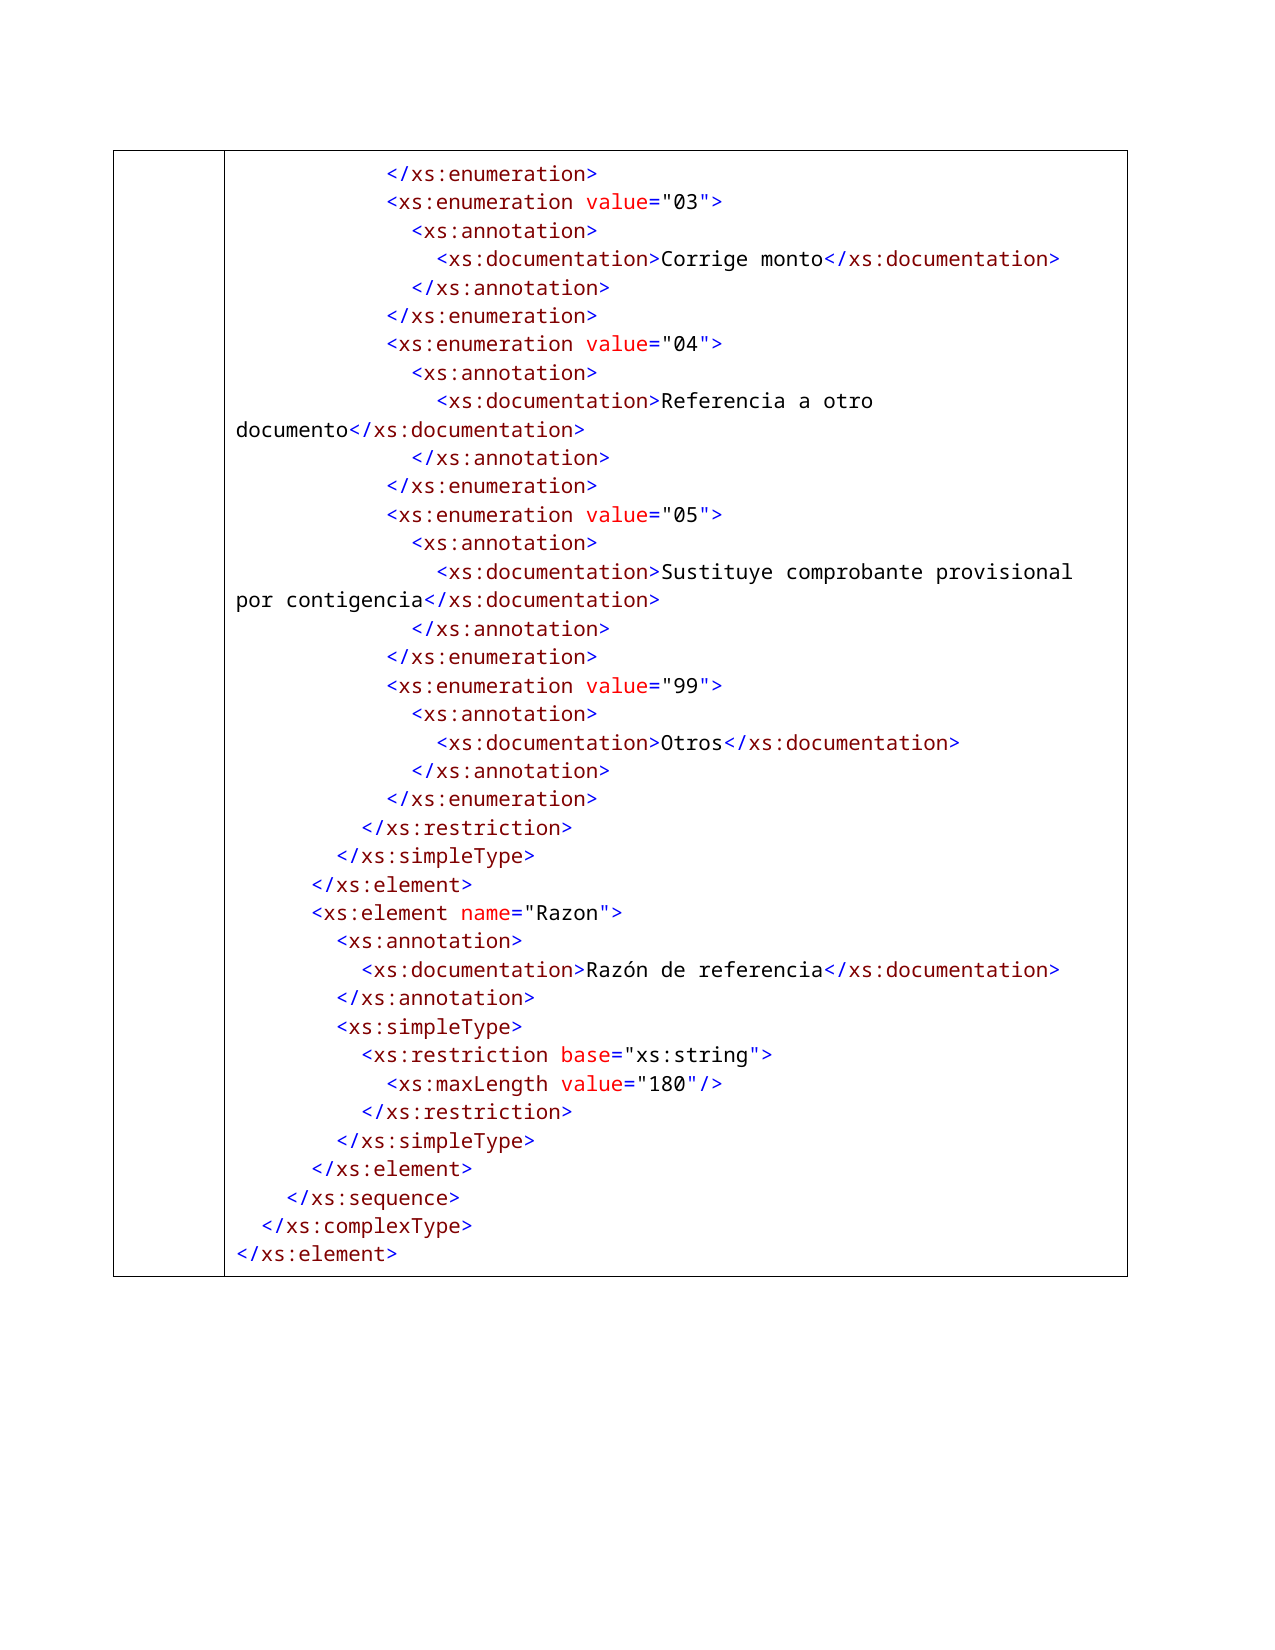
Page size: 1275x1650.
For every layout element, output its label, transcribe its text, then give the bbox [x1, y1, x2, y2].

table_cell [114, 151, 224, 1276]
table_cell </xs:enumeration> <xs:enumeration value="03"> <xs:annotation> <xs:documentation>Corrige monto</xs:documentation> </xs:annotation> </xs:enumeration> <xs:enumeration value="04"> <xs:annotation> <xs:documentation>Referencia a otro documento</xs:documentation> </xs:annotation> </xs:enumeration> <xs:enumeration value="05"> <xs:annotation> <xs:documentation>Sustituye comprobante provisional por contigencia</xs:documentation> </xs:annotation> </xs:enumeration> <xs:enumeration value="99"> <xs:annotation> <xs:documentation>Otros</xs:documentation> </xs:annotation> </xs:enumeration> </xs:restriction> </xs:simpleType> </xs:element> <xs:element name="Razon"> <xs:annotation> <xs:documentation>Razón de referencia</xs:documentation> </xs:annotation> <xs:simpleType> <xs:restriction base="xs:string"> <xs:maxLength value="180"/> </xs:restriction> </xs:simpleType> </xs:element> </xs:sequence> </xs:complexType> </xs:element> [225, 151, 1127, 1276]
